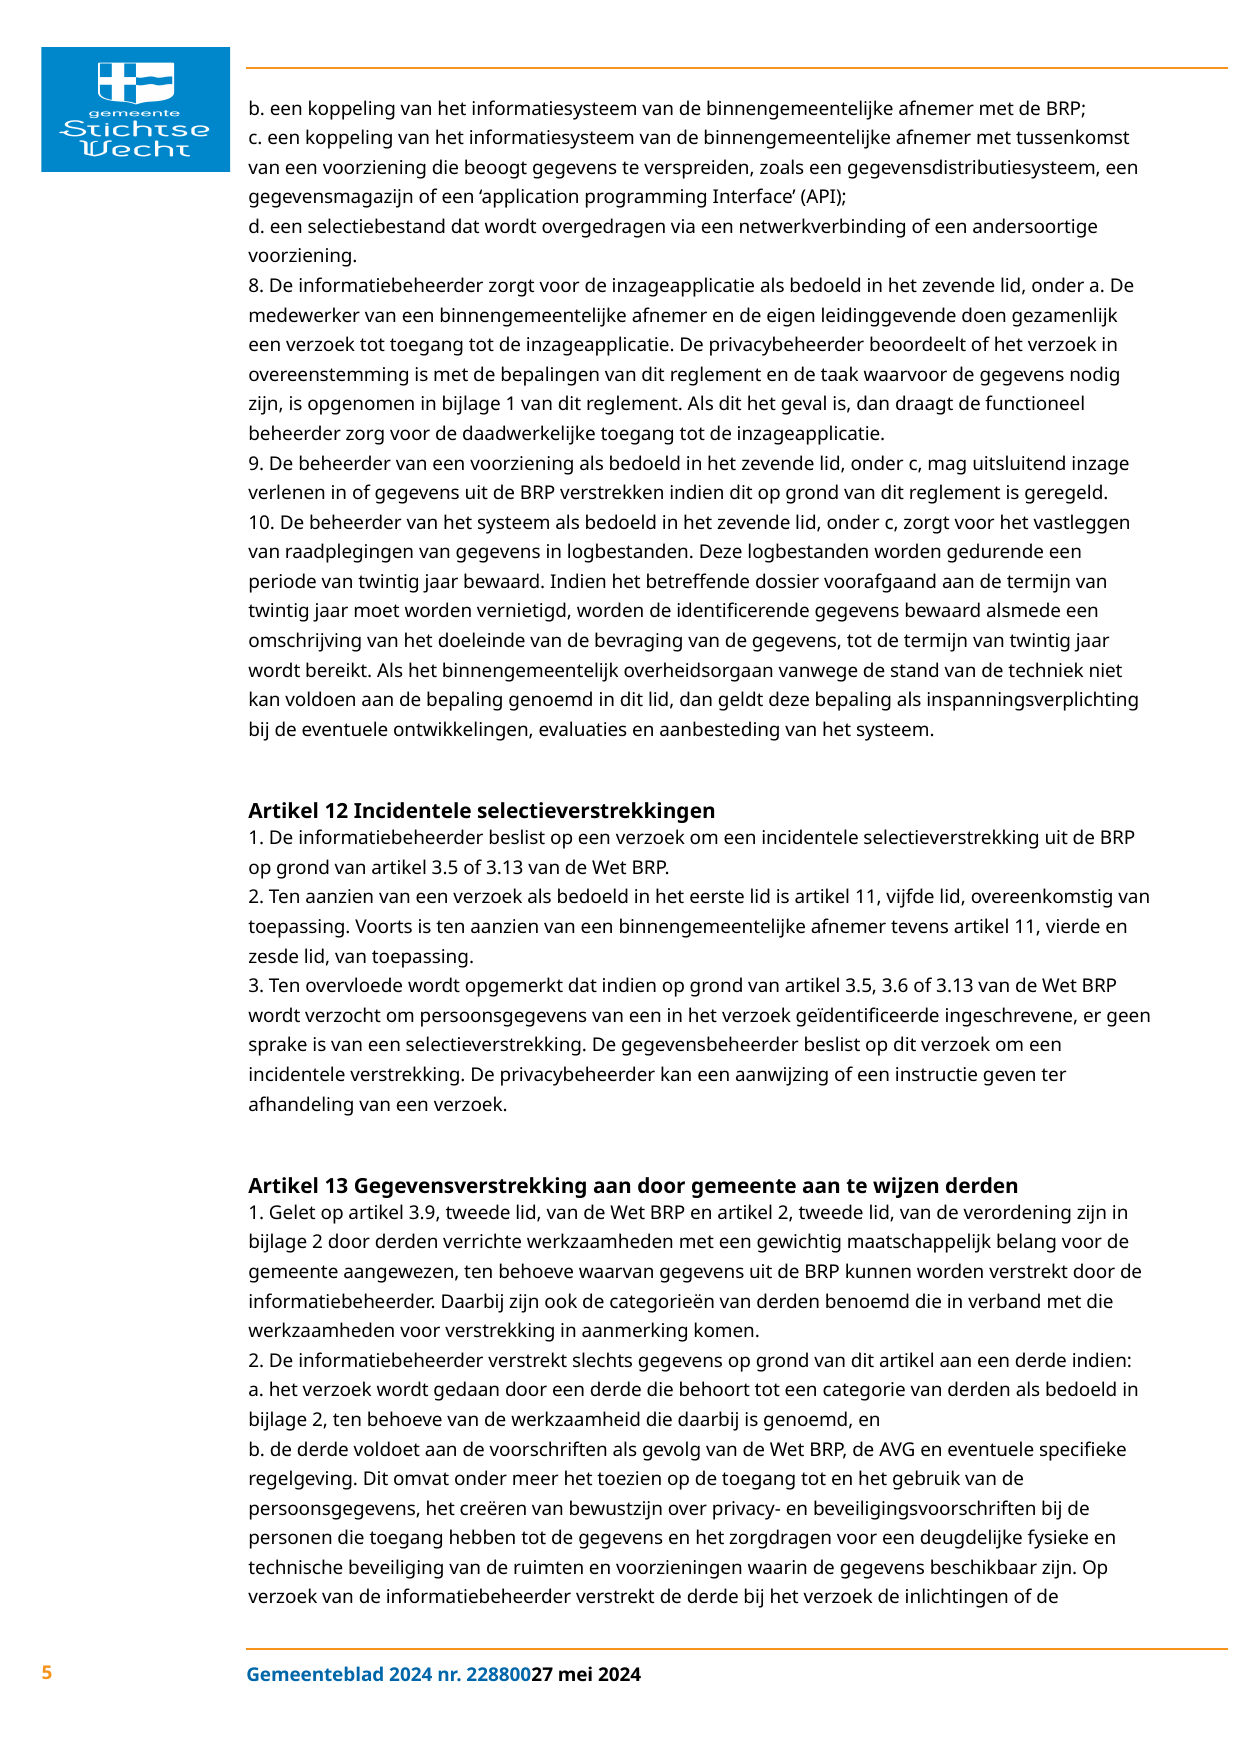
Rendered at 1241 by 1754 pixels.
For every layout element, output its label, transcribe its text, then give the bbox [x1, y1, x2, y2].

text Artikel 12 Incidentele selectieverstrekkingen [248, 796, 1152, 824]
text d. een selectiebestand dat wordt overgedragen via een netwerkverbinding of een andersoortige voorziening. [248, 213, 1152, 268]
text a. het verzoek wordt gedaan door een derde die behoort tot een categorie van derden als bedoeld in bijlage 2, ten behoeve van de werkzaamheid die daarbij is genoemd, en [248, 1377, 1152, 1432]
text 9. De beheerder van een voorziening als bedoeld in het zevende lid, onder c, mag uitsluitend inzage verlenen in of gegevens uit de BRP verstrekken indien dit op grond van dit reglement is geregeld. [248, 450, 1152, 505]
text 1. Gelet op artikel 3.9, tweede lid, van de Wet BRP en artikel 2, tweede lid, van de verordening zijn in bijlage 2 door derden verrichte werkzaamheden met een gewichtig maatschappelijk belang voor de gemeente aangewezen, ten behoeve waarvan gegevens uit de BRP kunnen worden verstrekt door de informatiebeheerder. Daarbij zijn ook de categorieën van derden benoemd die in verband met die werkzaamheden voor verstrekking in aanmerking komen. [248, 1199, 1152, 1343]
text 2. Ten aanzien van een verzoek als bedoeld in het eerste lid is artikel 11, vijfde lid, overeenkomstig van toepassing. Voorts is ten aanzien van een binnengemeentelijke afnemer tevens artikel 11, vierde en zesde lid, van toepassing. [248, 884, 1152, 968]
picture [99, 63, 135, 101]
text 8. De informatiebeheerder zorgt voor de inzageapplicatie als bedoeld in het zevende lid, onder a. De medewerker van een binnengemeentelijke afnemer en de eigen leidinggevende doen gezamenlijk een verzoek tot toegang tot de inzageapplicatie. De privacybeheerder beoordeelt of het verzoek in overeenstemming is met de bepalingen van dit reglement en de taak waarvoor de gegevens nodig zijn, is opgenomen in bijlage 1 van dit reglement. Als dit het geval is, dan draagt de functioneel beheerder zorg voor de daadwerkelijke toegang tot de inzageapplicatie. [248, 272, 1152, 446]
text 10. De beheerder van het systeem als bedoeld in het zevende lid, onder c, zorgt voor het vastleggen van raadplegingen van gegevens in logbestanden. Deze logbestanden worden gedurende een periode van twintig jaar bewaard. Indien het betreffende dossier voorafgaand aan de termijn van twintig jaar moet worden vernietigd, worden de identificerende gegevens bewaard alsmede een omschrijving van het doeleinde van de bevraging van de gegevens, tot de termijn van twintig jaar wordt bereikt. Als het binnengemeentelijk overheidsorgaan vanwege de stand van de techniek niet kan voldoen aan de bepaling genoemd in dit lid, dan geldt deze bepaling als inspanningsverplichting bij de eventuele ontwikkelingen, evaluaties en aanbesteding van het systeem. [248, 509, 1152, 742]
text 3. Ten overvloede wordt opgemerkt dat indien op grond van artikel 3.5, 3.6 of 3.13 van de Wet BRP wordt verzocht om persoonsgegevens van een in het verzoek geïdentificeerde ingeschrevene, er geen sprake is van een selectieverstrekking. De gegevensbeheerder beslist op dit verzoek om een incidentele verstrekking. De privacybeheerder kan een aanwijzing of een instructie geven ter afhandeling van een verzoek. [248, 972, 1152, 1116]
text 2. De informatiebeheerder verstrekt slechts gegevens op grond van dit artikel aan een derde indien: [248, 1347, 1152, 1373]
text b. een koppeling van het informatiesysteem van de binnengemeentelijke afnemer met de BRP; [248, 95, 1152, 121]
text b. de derde voldoet aan de voorschriften als gevolg van de Wet BRP, de AVG en eventuele specifieke regelgeving. Dit omvat onder meer het toezien op de toegang tot en het gebruik van de persoonsgegevens, het creëren van bewustzijn over privacy- en beveiligingsvoorschriften bij de personen die toegang hebben tot de gegevens en het zorgdragen voor een deugdelijke fysieke en technische beveiliging van de ruimten en voorzieningen waarin de gegevens beschikbaar zijn. Op verzoek van de informatiebeheerder verstrekt de derde bij het verzoek de inlichtingen of de [248, 1436, 1152, 1609]
text Artikel 13 Gegevensverstrekking aan door gemeente aan te wijzen derden [248, 1171, 1152, 1199]
picture [137, 63, 174, 103]
text c. een koppeling van het informatiesysteem van de binnengemeentelijke afnemer met tussenkomst van een voorziening die beoogt gegevens te verspreiden, zoals een gegevensdistributiesysteem, een gegevensmagazijn of een ‘application programming Interface’ (API); [248, 124, 1152, 209]
text 1. De informatiebeheerder beslist op een verzoek om een incidentele selectieverstrekking uit de BRP op grond van artikel 3.5 of 3.13 van de Wet BRP. [248, 824, 1152, 880]
